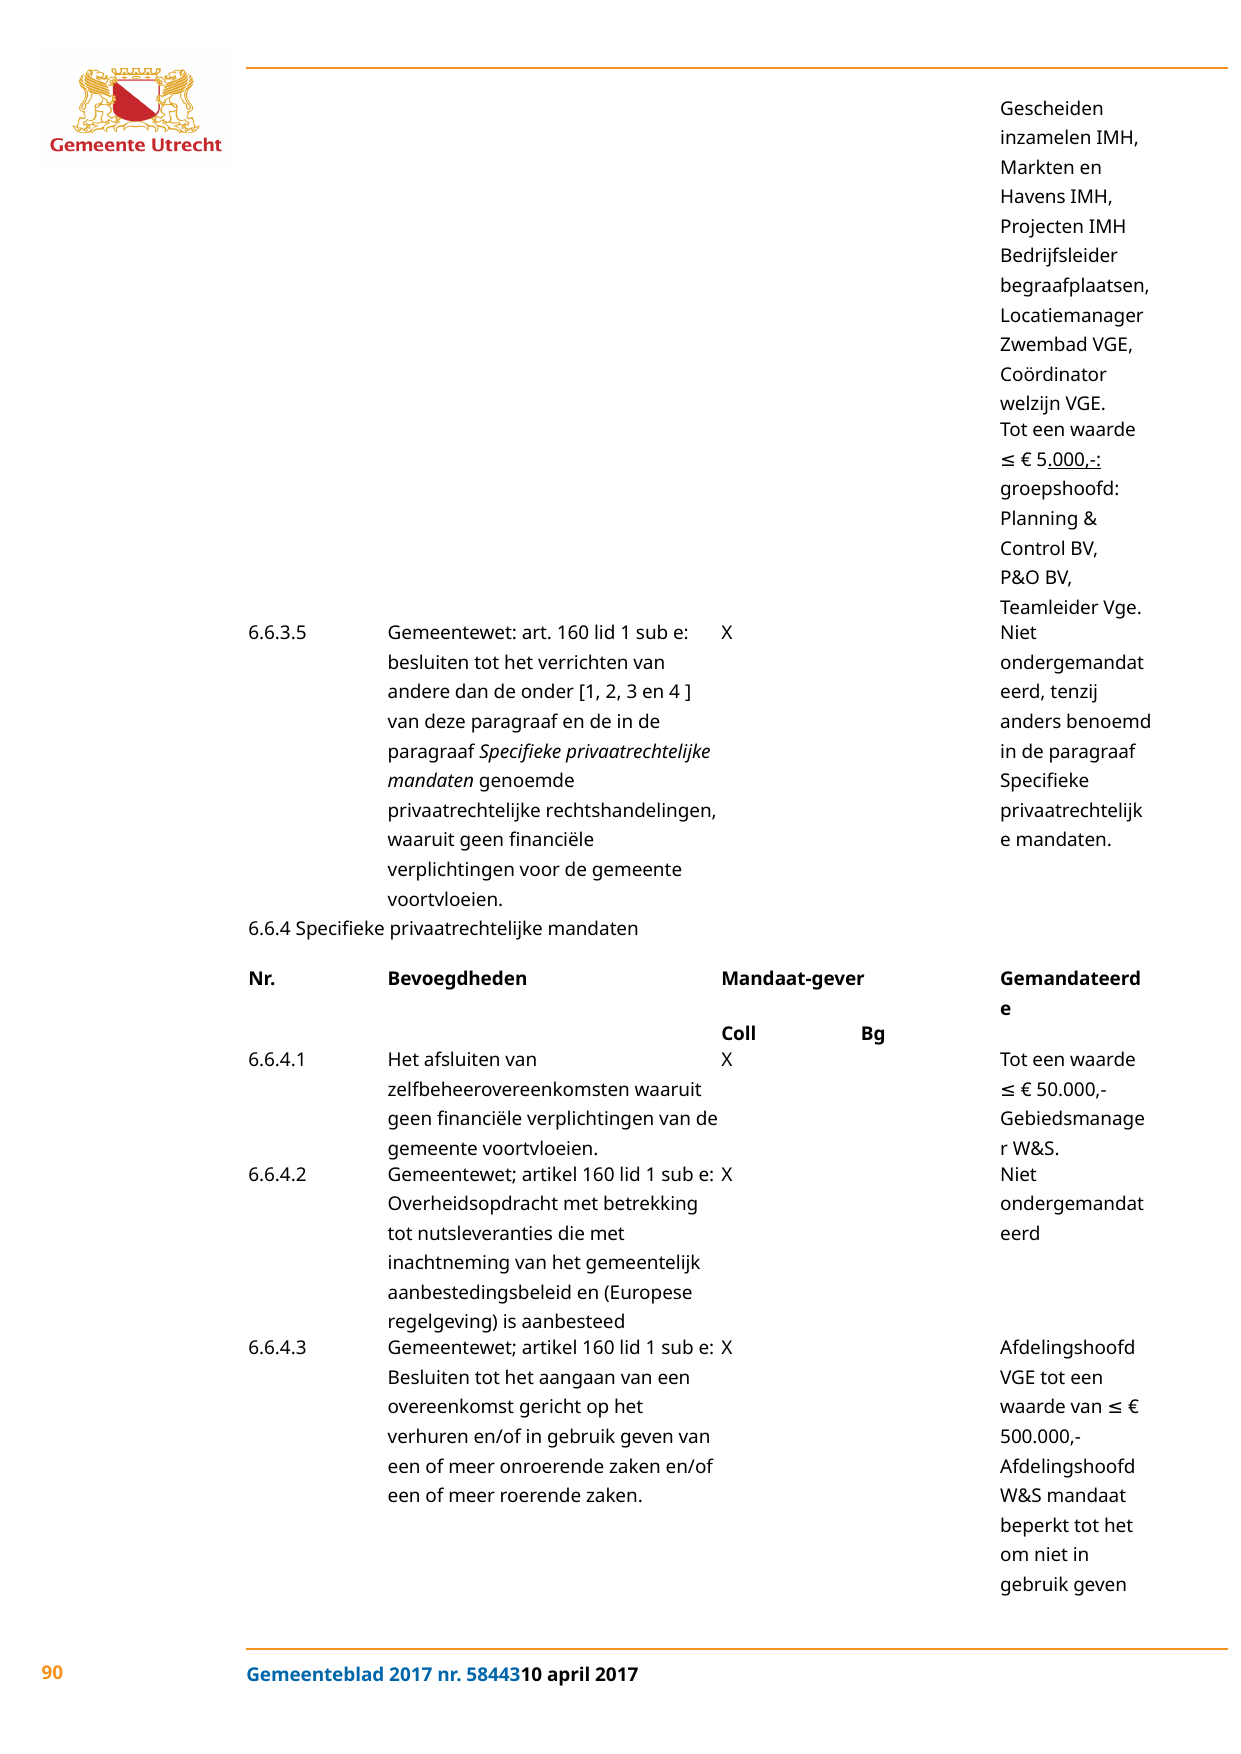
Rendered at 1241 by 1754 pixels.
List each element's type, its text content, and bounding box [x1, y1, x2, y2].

table_cell [861, 95, 1000, 416]
table_cell [721, 416, 861, 619]
table_cell 6.6.4.2 [248, 1161, 387, 1334]
table_cell [1000, 1021, 1152, 1046]
table_cell Afdelingshoofd VGE tot een waarde van ≤ € 500.000,- Afdelingshoofd W&S mandaat beperkt tot het om niet in gebruik geven [1000, 1335, 1152, 1597]
table_cell [248, 416, 387, 619]
table_cell [388, 416, 721, 619]
picture [41, 47, 231, 172]
table_header Nr. [248, 965, 387, 1021]
table_cell Gemeentewet; artikel 160 lid 1 sub e: Overheidsopdracht met betrekking tot nutsleveranties die met inachtneming van het gemeentelijk aanbestedingsbeleid en (Europese regelgeving) is aanbesteed [388, 1161, 721, 1334]
table_header Mandaat-gever [721, 965, 1000, 1021]
table_cell Niet ondergemandateerd, tenzij anders benoemd in de paragraaf Specifieke privaatrechtelijke mandaten. [1000, 620, 1152, 912]
table_cell [861, 1046, 1000, 1161]
table_cell Gemeentewet: art. 160 lid 1 sub e: besluiten tot het verrichten van andere dan de onder [1, 2, 3 en 4 ] van deze paragraaf en de in de paragraaf Specifieke privaatrechtelijke mandaten genoemde privaatrechtelijke rechtshandelingen, waaruit geen financiële verplichtingen voor de gemeente voortvloeien. [388, 620, 721, 912]
table_cell [861, 620, 1000, 912]
table_header Bevoegdheden [388, 965, 721, 1021]
table_cell [721, 95, 861, 416]
table_cell 6.6.3.5 [248, 620, 387, 912]
table_cell [861, 1335, 1000, 1597]
table_cell Tot een waarde ≤ € 5.000,-: groepshoofd: Planning & Control BV, P&O BV, Teamleider Vge. [1000, 416, 1152, 619]
table_cell X [721, 1161, 861, 1334]
table_cell 6.6.4.1 [248, 1046, 387, 1161]
table_header Gemandateerde [1000, 965, 1152, 1021]
table_cell 6.6.4.3 [248, 1335, 387, 1597]
table_cell Het afsluiten van zelfbeheerovereenkomsten waaruit geen financiële verplichtingen van de gemeente voortvloeien. [388, 1046, 721, 1161]
table_cell [861, 1161, 1000, 1334]
table_cell Gemeentewet; artikel 160 lid 1 sub e: Besluiten tot het aangaan van een overeenkomst gericht op het verhuren en/of in gebruik geven van een of meer onroerende zaken en/of een of meer roerende zaken. [388, 1335, 721, 1597]
table_cell X [721, 1335, 861, 1597]
table_cell Gescheiden inzamelen IMH, Markten en Havens IMH, Projecten IMH Bedrijfsleider begraafplaatsen, Locatiemanager Zwembad VGE, Coördinator welzijn VGE. [1000, 95, 1152, 416]
table_cell X [721, 1046, 861, 1161]
table_cell Bg [861, 1021, 1000, 1046]
table_cell Tot een waarde ≤ € 50.000,- Gebiedsmanager W&S. [1000, 1046, 1152, 1161]
table_cell [388, 1021, 721, 1046]
table_cell [248, 95, 387, 416]
table_cell X [721, 620, 861, 912]
table_cell [248, 1021, 387, 1046]
table_cell Coll [721, 1021, 861, 1046]
table_cell [388, 95, 721, 416]
table_cell Niet ondergemandateerd [1000, 1161, 1152, 1334]
table_cell [861, 416, 1000, 619]
text 6.6.4 Specifieke privaatrechtelijke mandaten [248, 915, 1152, 941]
